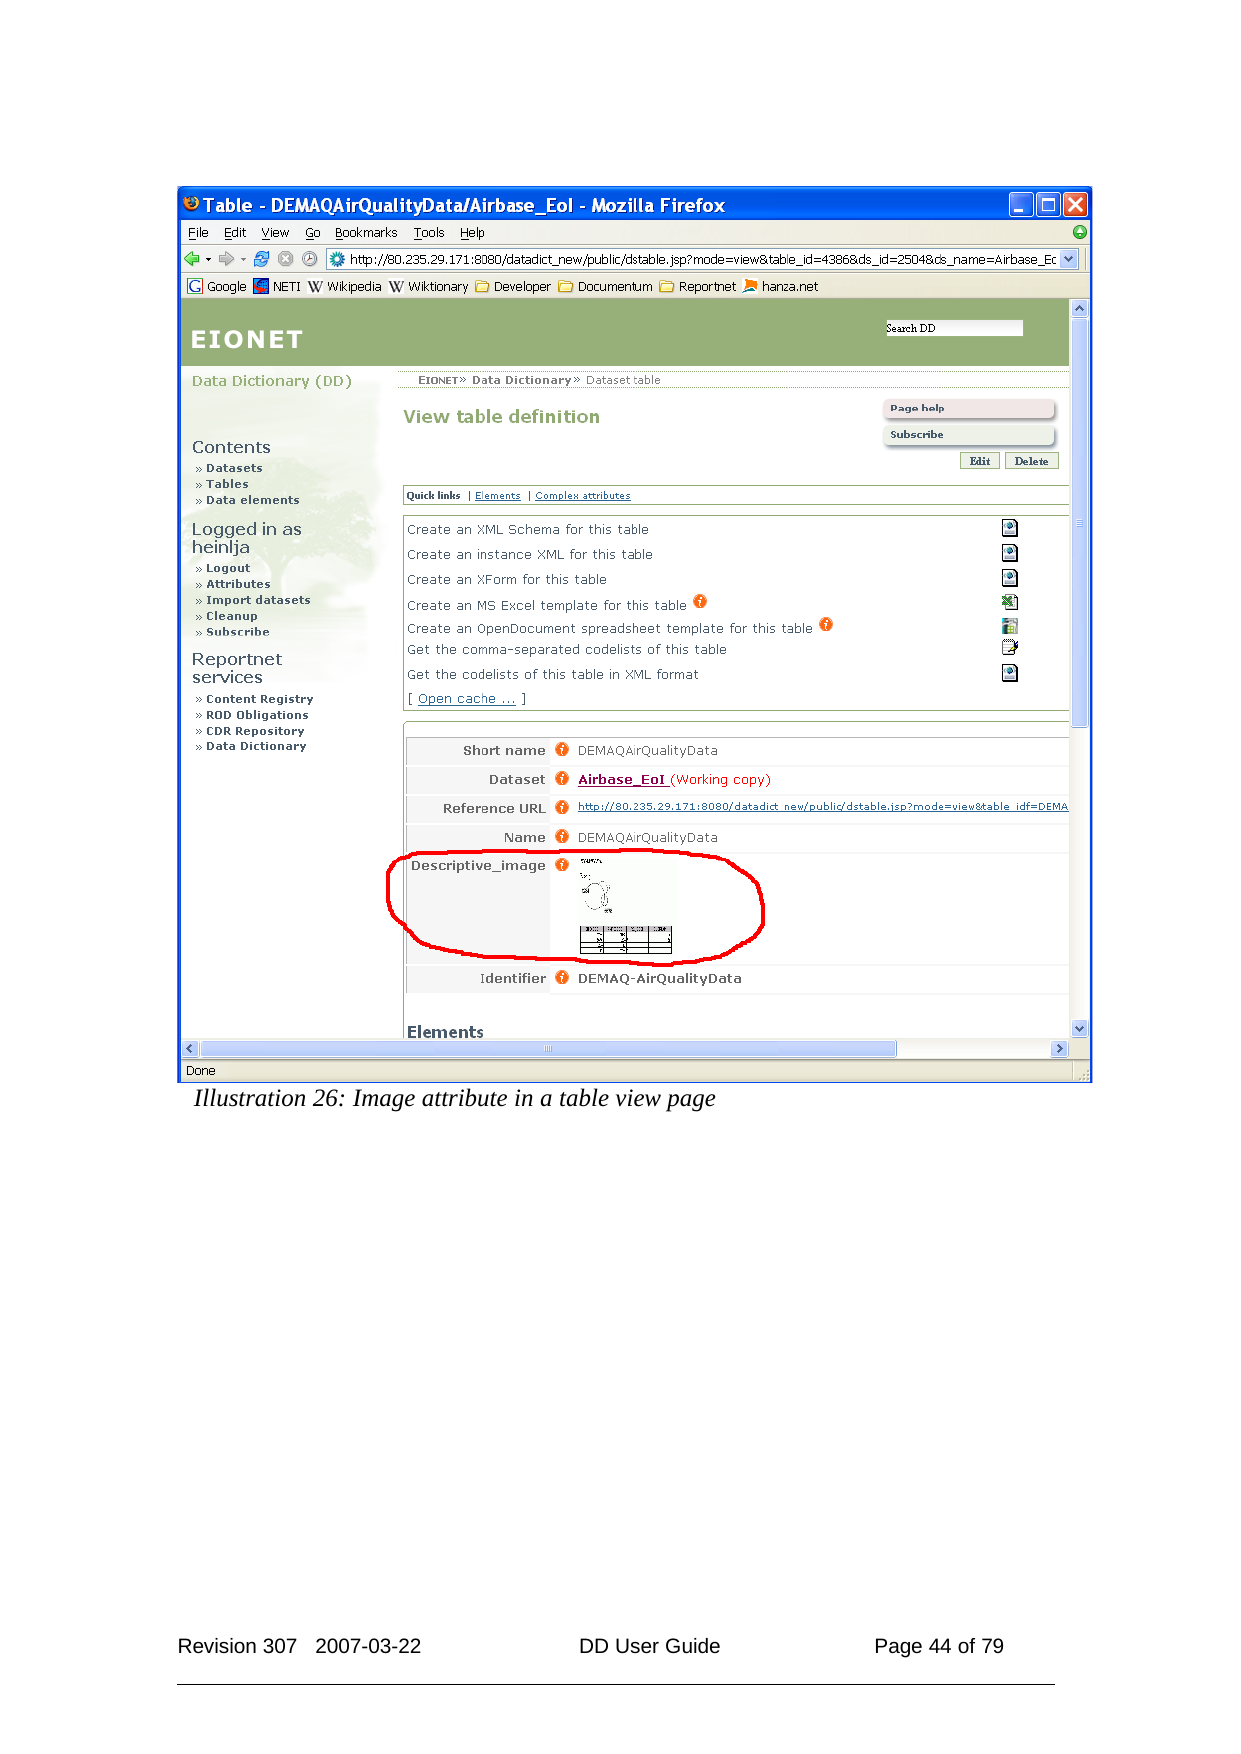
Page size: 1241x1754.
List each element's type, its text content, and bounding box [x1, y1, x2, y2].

text Illustration 26: Image attribute in a table view page [194, 1083, 1076, 1112]
